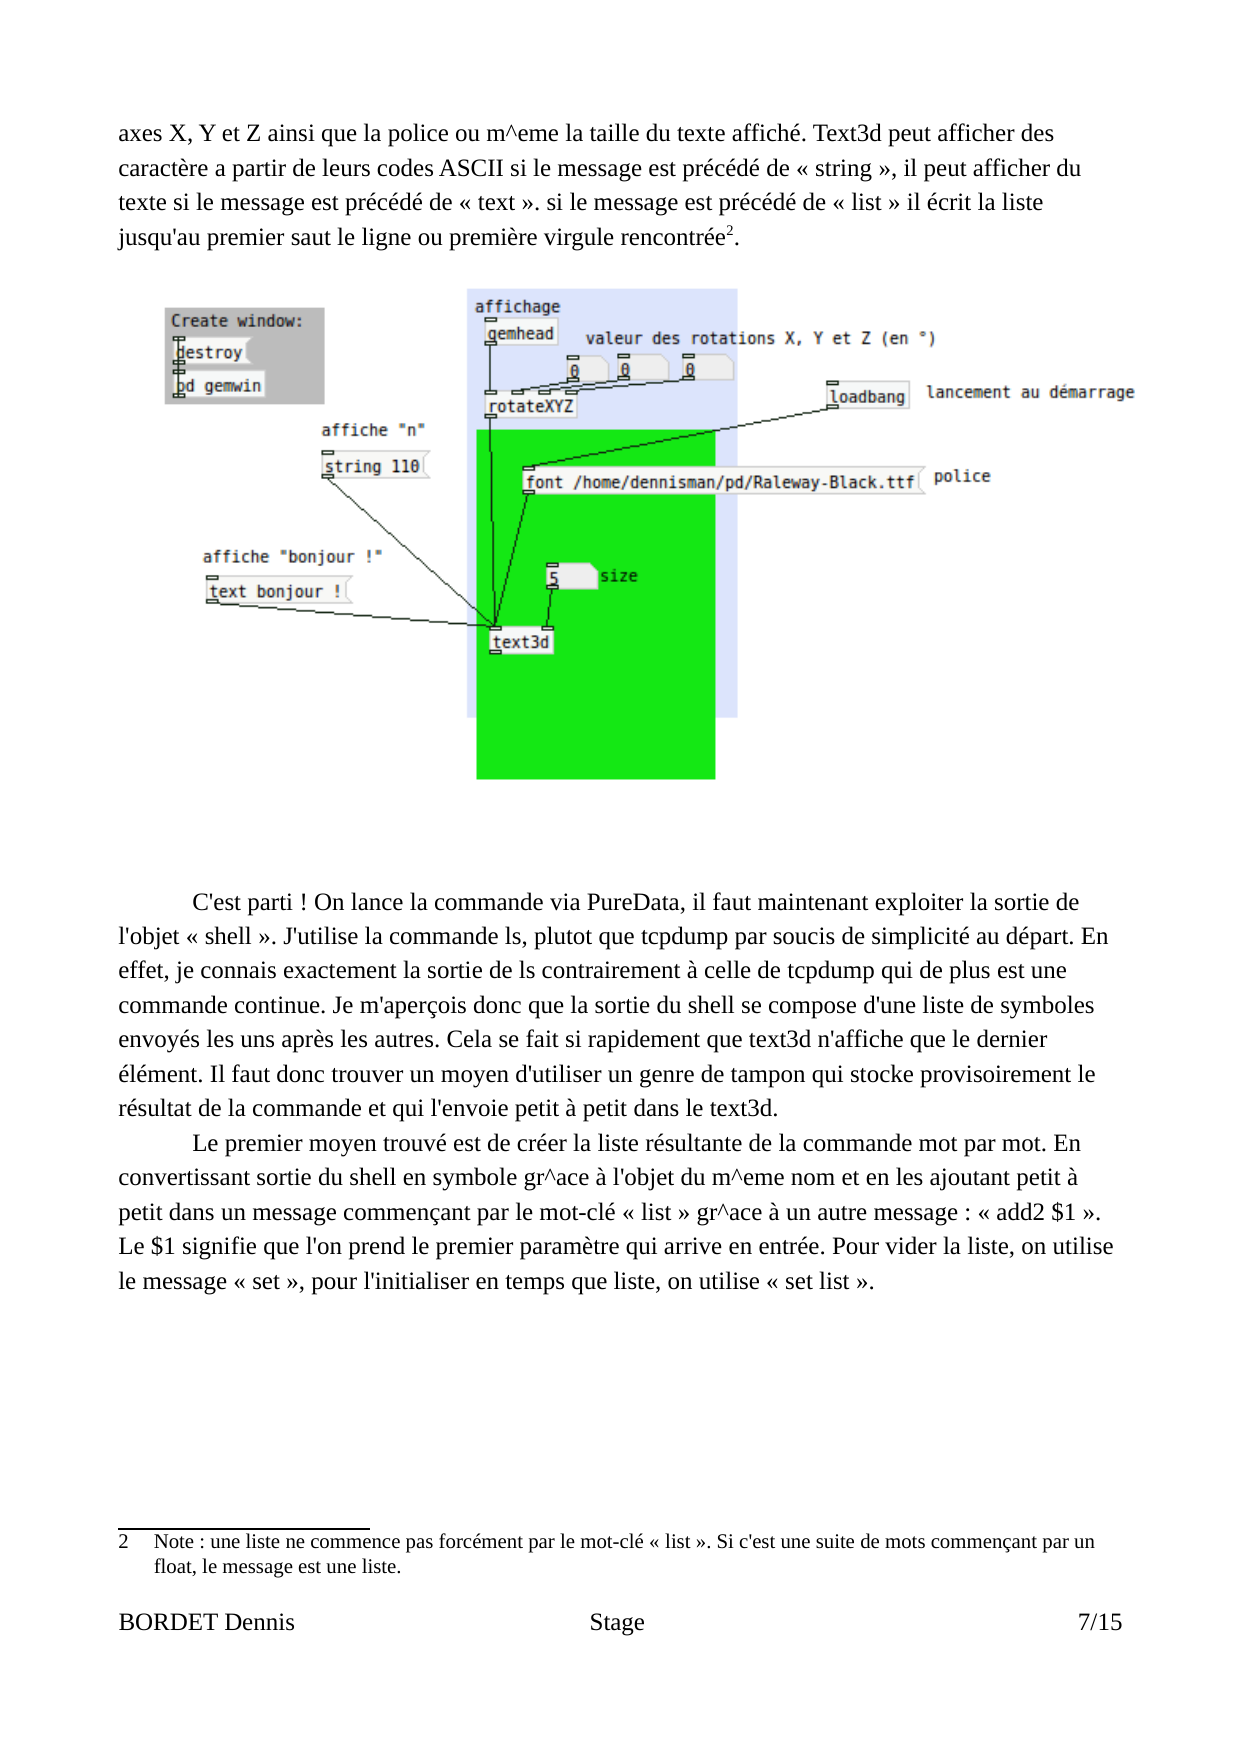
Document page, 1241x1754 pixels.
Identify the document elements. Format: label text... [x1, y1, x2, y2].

text C'est parti ! On lance la commande via PureData, il faut maintenant exploiter la sortie de l'objet « shell ». J'utilise la commande ls, plutot que tcpdump par soucis de simplicité au départ. En effet, je connais exactement la sortie de ls contrairement à celle de tcpdump qui de plus est une commande continue. Je m'aperçois donc que la sortie du shell se compose d'une liste de symboles envoyés les uns après les autres. Cela se fait si rapidement que text3d n'affiche que le dernier élément. Il faut donc trouver un moyen d'utiliser un genre de tampon qui stocke provisoirement le résultat de la commande et qui l'envoie petit à petit dans le text3d. Le premier moyen trouvé est de créer la liste résultante de la commande mot par mot. En convertissant sortie du shell en symbole gr^ace à l'objet du m^eme nom et en les ajoutant petit à petit dans un message commençant par le mot-clé « list » gr^ace à un autre message : « add2 $1 ». Le $1 signifie que l'on prend le premier paramètre qui arrive en entrée. Pour vider la liste, on utilise le message « set », pour l'initialiser en temps que liste, on utilise « set list ». [118, 887, 1122, 1294]
picture [86, 270, 1154, 832]
text Note : une liste ne commence pas forcément par le mot-clé « list ». Si c'est une suite de mots commençant par un float, le message est une liste. [118, 1529, 1122, 1578]
text axes X, Y et Z ainsi que la police ou m^eme la taille du texte affiché. Text3d peut afficher des caractère a partir de leurs codes ASCII si le message est précédé de « string », il peut afficher du texte si le message est précédé de « text ». si le message est précédé de « list » il écrit la liste jusqu'au premier saut le ligne ou première virgule rencontrée. [118, 118, 1122, 250]
